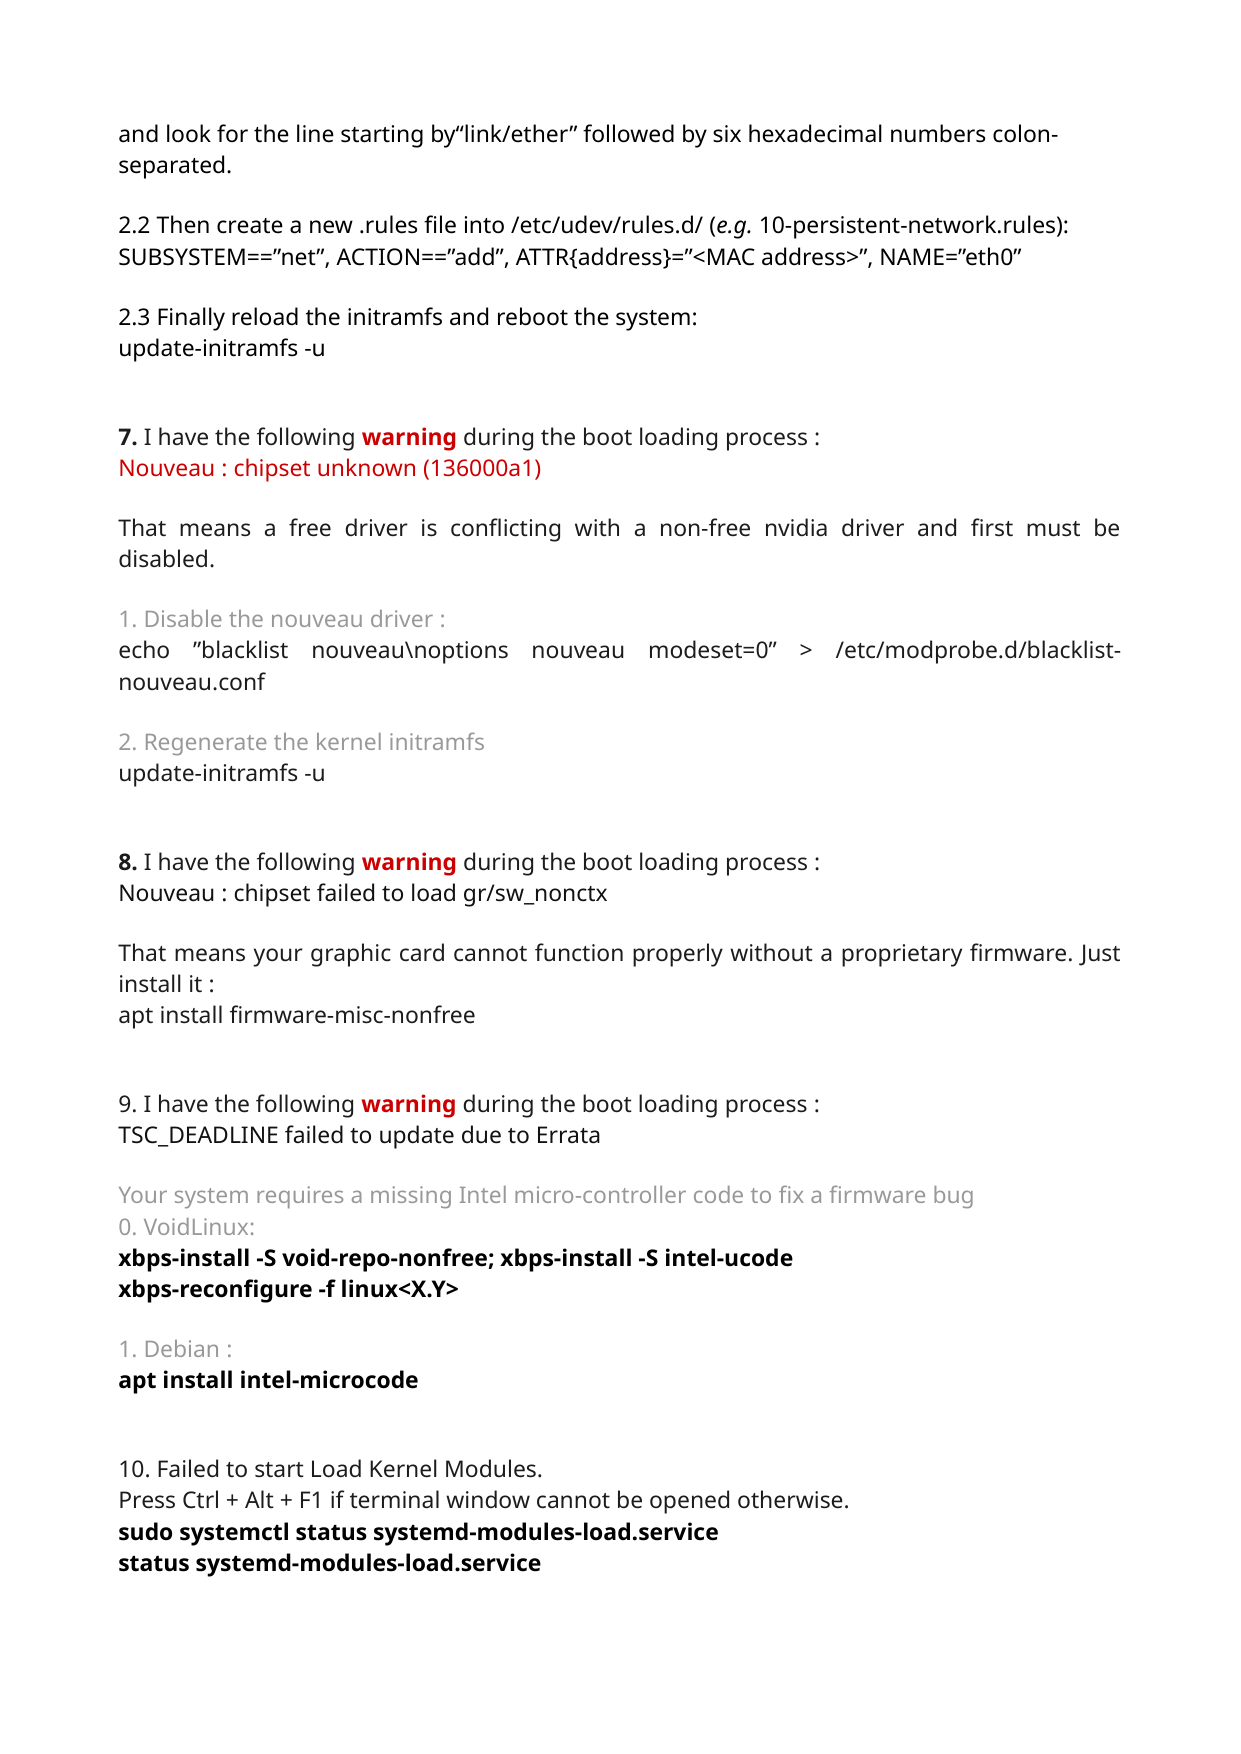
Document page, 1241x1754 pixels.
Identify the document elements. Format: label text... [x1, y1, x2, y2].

text apt install firmware-misc-nonfree [118, 999, 1122, 1031]
text 8. I have the following warning during the boot loading process : [118, 846, 1122, 877]
text sudo systemctl status systemd-modules-load.service [118, 1516, 1122, 1547]
text 2.2 Then create a new .rules file into /etc/udev/rules.d/ (e.g. 10-persistent-network.rules): [118, 209, 1122, 241]
text update-initramfs -u [118, 757, 1122, 788]
text 2.3 Finally reload the initramfs and reboot the system: [118, 301, 1122, 332]
text 0. VoidLinux: [118, 1211, 1122, 1242]
text echo ”blacklist nouveau\noptions nouveau modeset=0” > /etc/modprobe.d/blacklist-nouveau.conf [118, 634, 1122, 697]
text That means a free driver is conflicting with a non-free nvidia driver and first must be disabled. [118, 512, 1122, 574]
text 7. I have the following warning during the boot loading process : [118, 421, 1122, 452]
text 10. Failed to start Load Kernel Modules. [118, 1453, 1122, 1484]
text Nouveau : chipset unknown (136000a1) [118, 452, 1122, 483]
text That means your graphic card cannot function properly without a proprietary firmware. Just install it : [118, 937, 1122, 999]
text 1. Disable the nouveau driver : [118, 603, 1122, 634]
text 2. Regenerate the kernel initramfs [118, 726, 1122, 757]
text update-initramfs -u [118, 332, 1122, 363]
text TSC_DEADLINE failed to update due to Errata [118, 1119, 1122, 1151]
text Press Ctrl + Alt + F1 if terminal window cannot be opened otherwise. [118, 1484, 1122, 1516]
text Your system requires a missing Intel micro-controller code to fix a firmware bug [118, 1179, 1122, 1211]
text and look for the line starting by“link/ether” followed by six hexadecimal numbers colon-separated. [118, 118, 1122, 181]
text Nouveau : chipset failed to load gr/sw_nonctx [118, 877, 1122, 908]
text SUBSYSTEM==”net”, ACTION==”add”, ATTR{address}=”<MAC address>”, NAME=”eth0” [118, 241, 1122, 272]
text xbps-reconfigure -f linux<X.Y> [118, 1273, 1122, 1304]
text status systemd-modules-load.service [118, 1547, 1122, 1578]
text apt install intel-microcode [118, 1364, 1122, 1396]
text xbps-install -S void-repo-nonfree; xbps-install -S intel-ucode [118, 1242, 1122, 1273]
text 1. Debian : [118, 1333, 1122, 1364]
text 9. I have the following warning during the boot loading process : [118, 1088, 1122, 1119]
